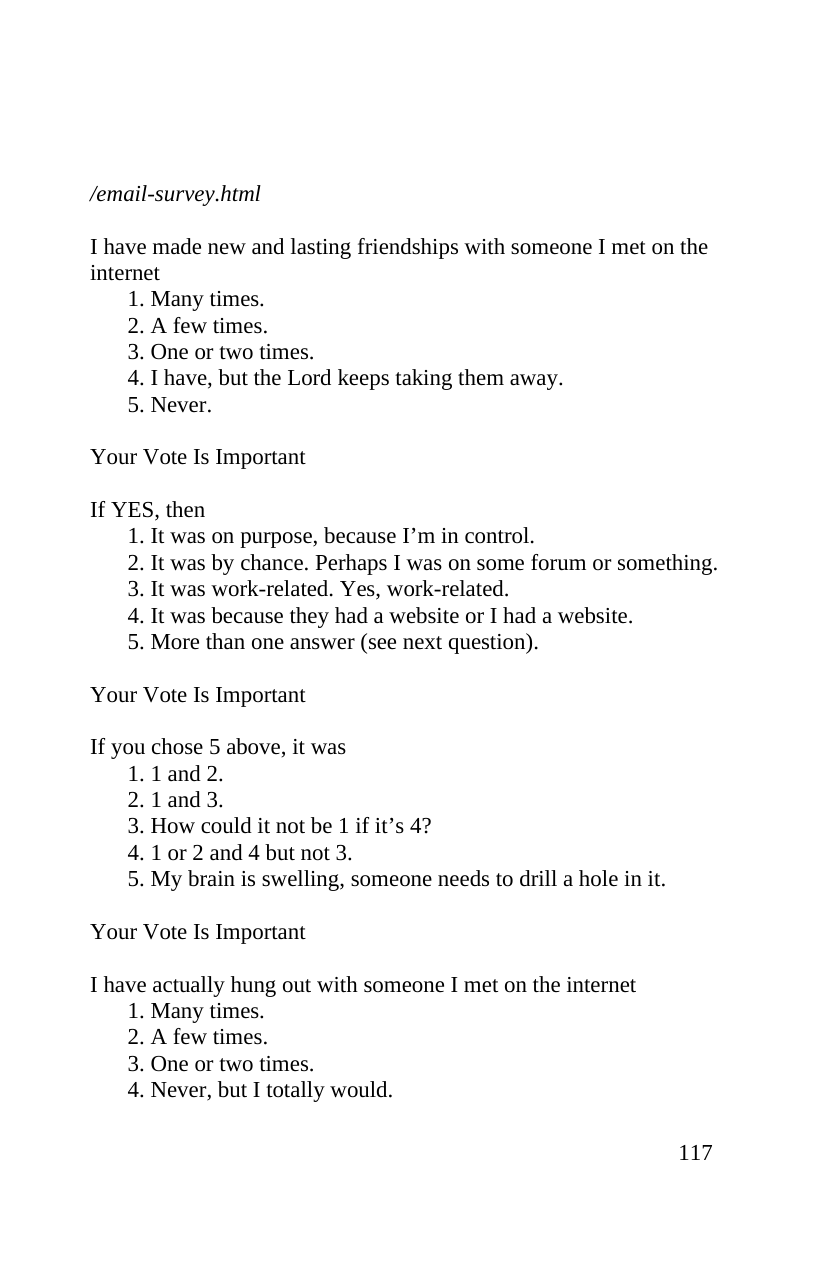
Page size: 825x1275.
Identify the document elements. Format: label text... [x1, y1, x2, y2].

list Your Vote Is Important [90, 681, 727, 707]
text 2. A few times. [127, 312, 727, 338]
text 3. It was work-related. Yes, work-related. [127, 575, 727, 602]
text 5. Never. [127, 391, 727, 417]
text 3. One or two times. [127, 1050, 727, 1076]
text 4. I have, but the Lord keeps taking them away. [127, 364, 727, 391]
list Your Vote Is Important [90, 918, 727, 944]
text 1. Many times. [127, 285, 727, 312]
text 3. One or two times. [127, 338, 727, 364]
text 4. It was because they had a website or I had a website. [127, 602, 727, 628]
text 4. 1 or 2 and 4 but not 3. [127, 839, 727, 865]
text I have actually hung out with someone I met on the internet [90, 971, 727, 997]
text 5. My brain is swelling, someone needs to drill a hole in it. [127, 865, 727, 892]
text I have made new and lasting friendships with someone I met on the internet [90, 233, 727, 285]
text /email-survey.html [90, 180, 712, 206]
text 2. A few times. [127, 1023, 727, 1050]
text If you chose 5 above, it was [90, 733, 727, 760]
text 3. How could it not be 1 if it’s 4? [127, 812, 727, 839]
text 1. It was on purpose, because I’m in control. [127, 523, 727, 549]
text 2. It was by chance. Perhaps I was on some forum or something. [127, 549, 727, 575]
text If YES, then [90, 496, 727, 523]
text 1. Many times. [127, 997, 727, 1023]
text 4. Never, but I totally would. [127, 1076, 727, 1102]
text 1. 1 and 2. [127, 760, 727, 786]
text 2. 1 and 3. [127, 786, 727, 812]
list Your Vote Is Important [90, 443, 727, 470]
text 5. More than one answer (see next question). [127, 628, 727, 654]
